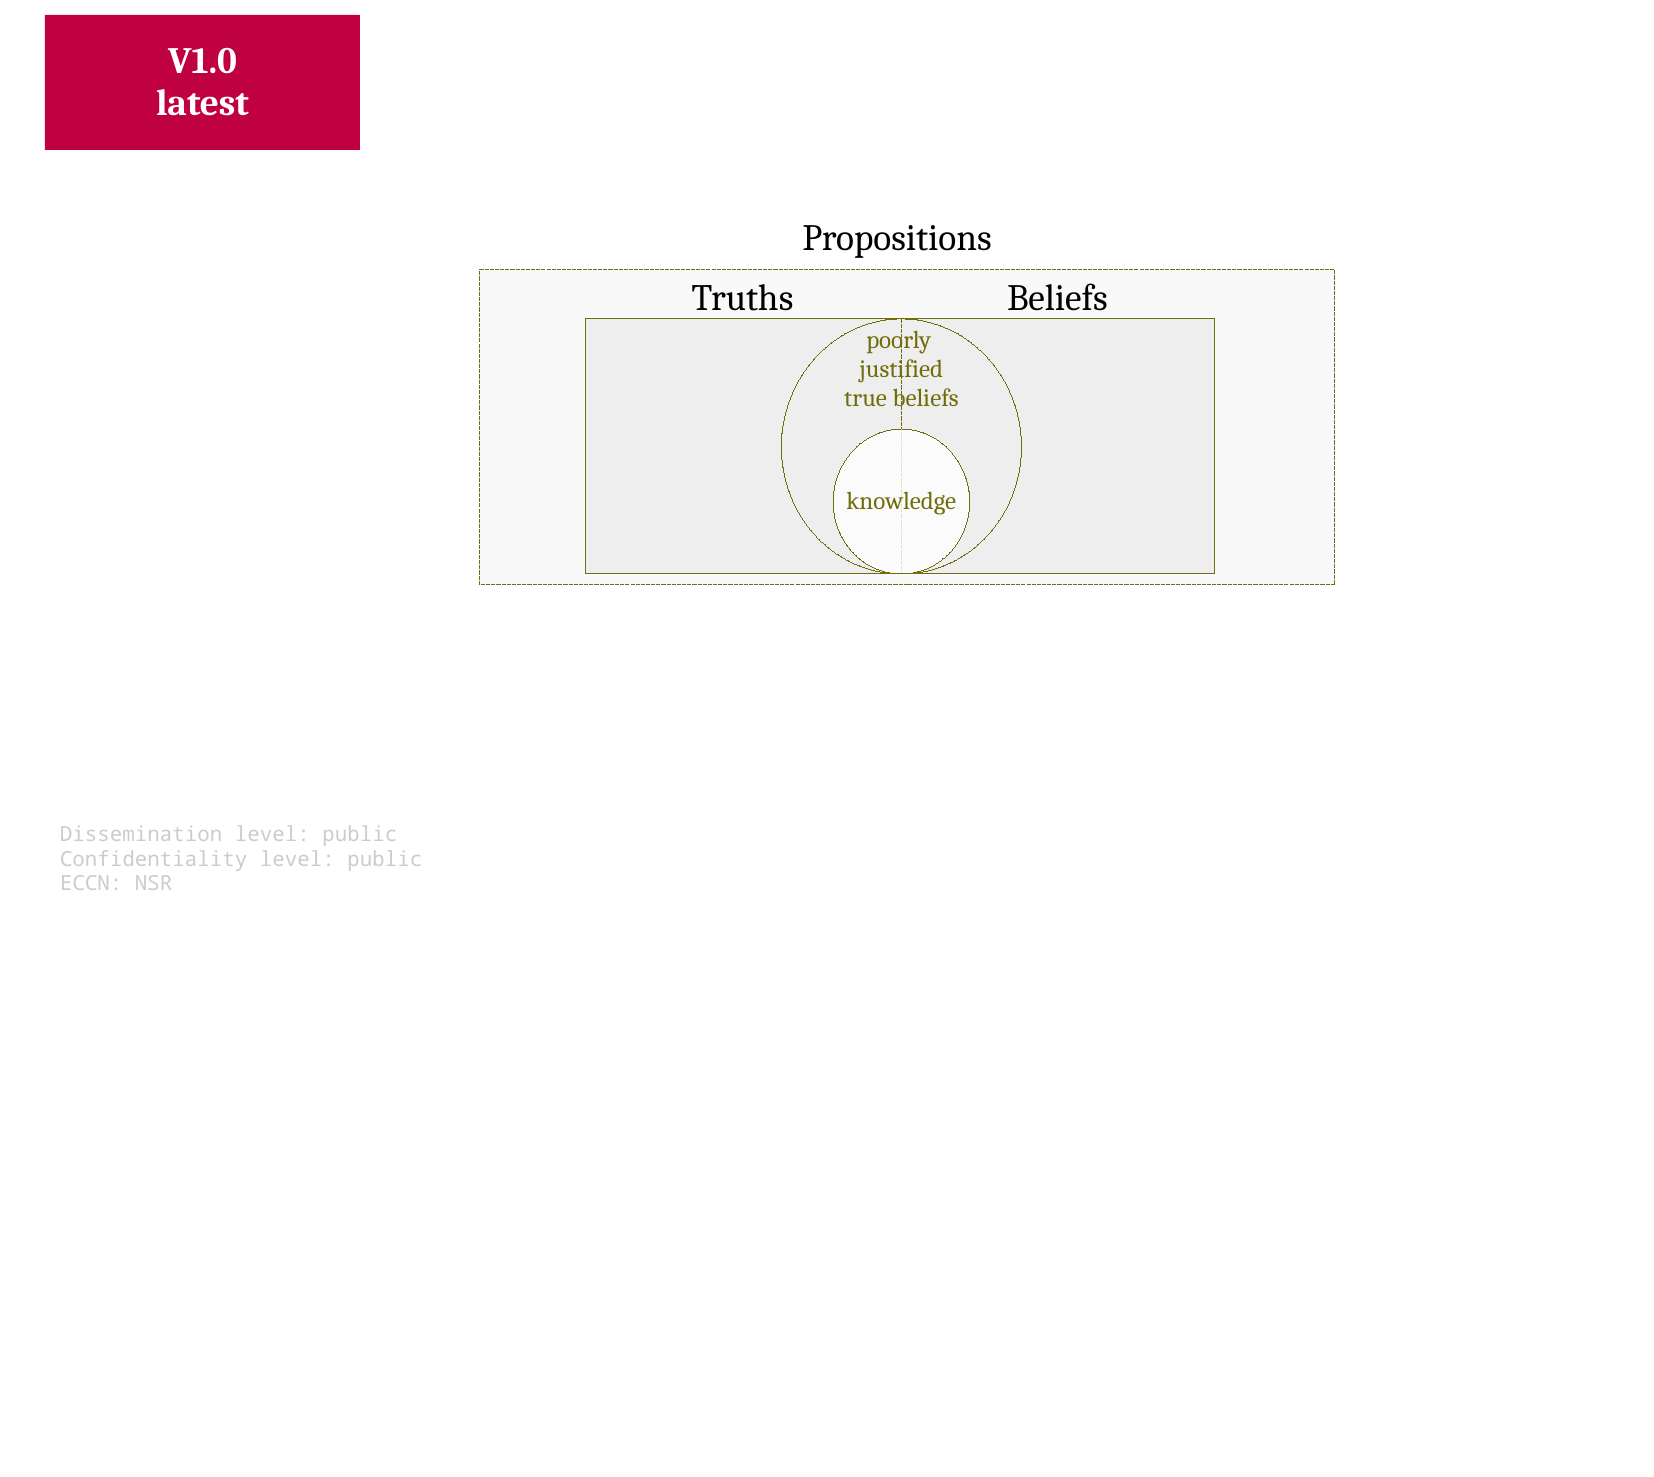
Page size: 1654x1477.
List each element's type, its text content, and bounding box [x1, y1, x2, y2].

text_box Propositions [787, 209, 1028, 313]
text_box poorly justified true beliefs [826, 318, 977, 422]
text_box [479, 269, 1335, 585]
text_box Dissemination level: public Confidentiality level: public ECCN: NSR [44, 815, 917, 903]
text_box knowledge [833, 428, 970, 574]
text_box Truths [667, 269, 818, 369]
text_box Beliefs [982, 269, 1133, 369]
text_box V1.0 latest [44, 14, 360, 150]
